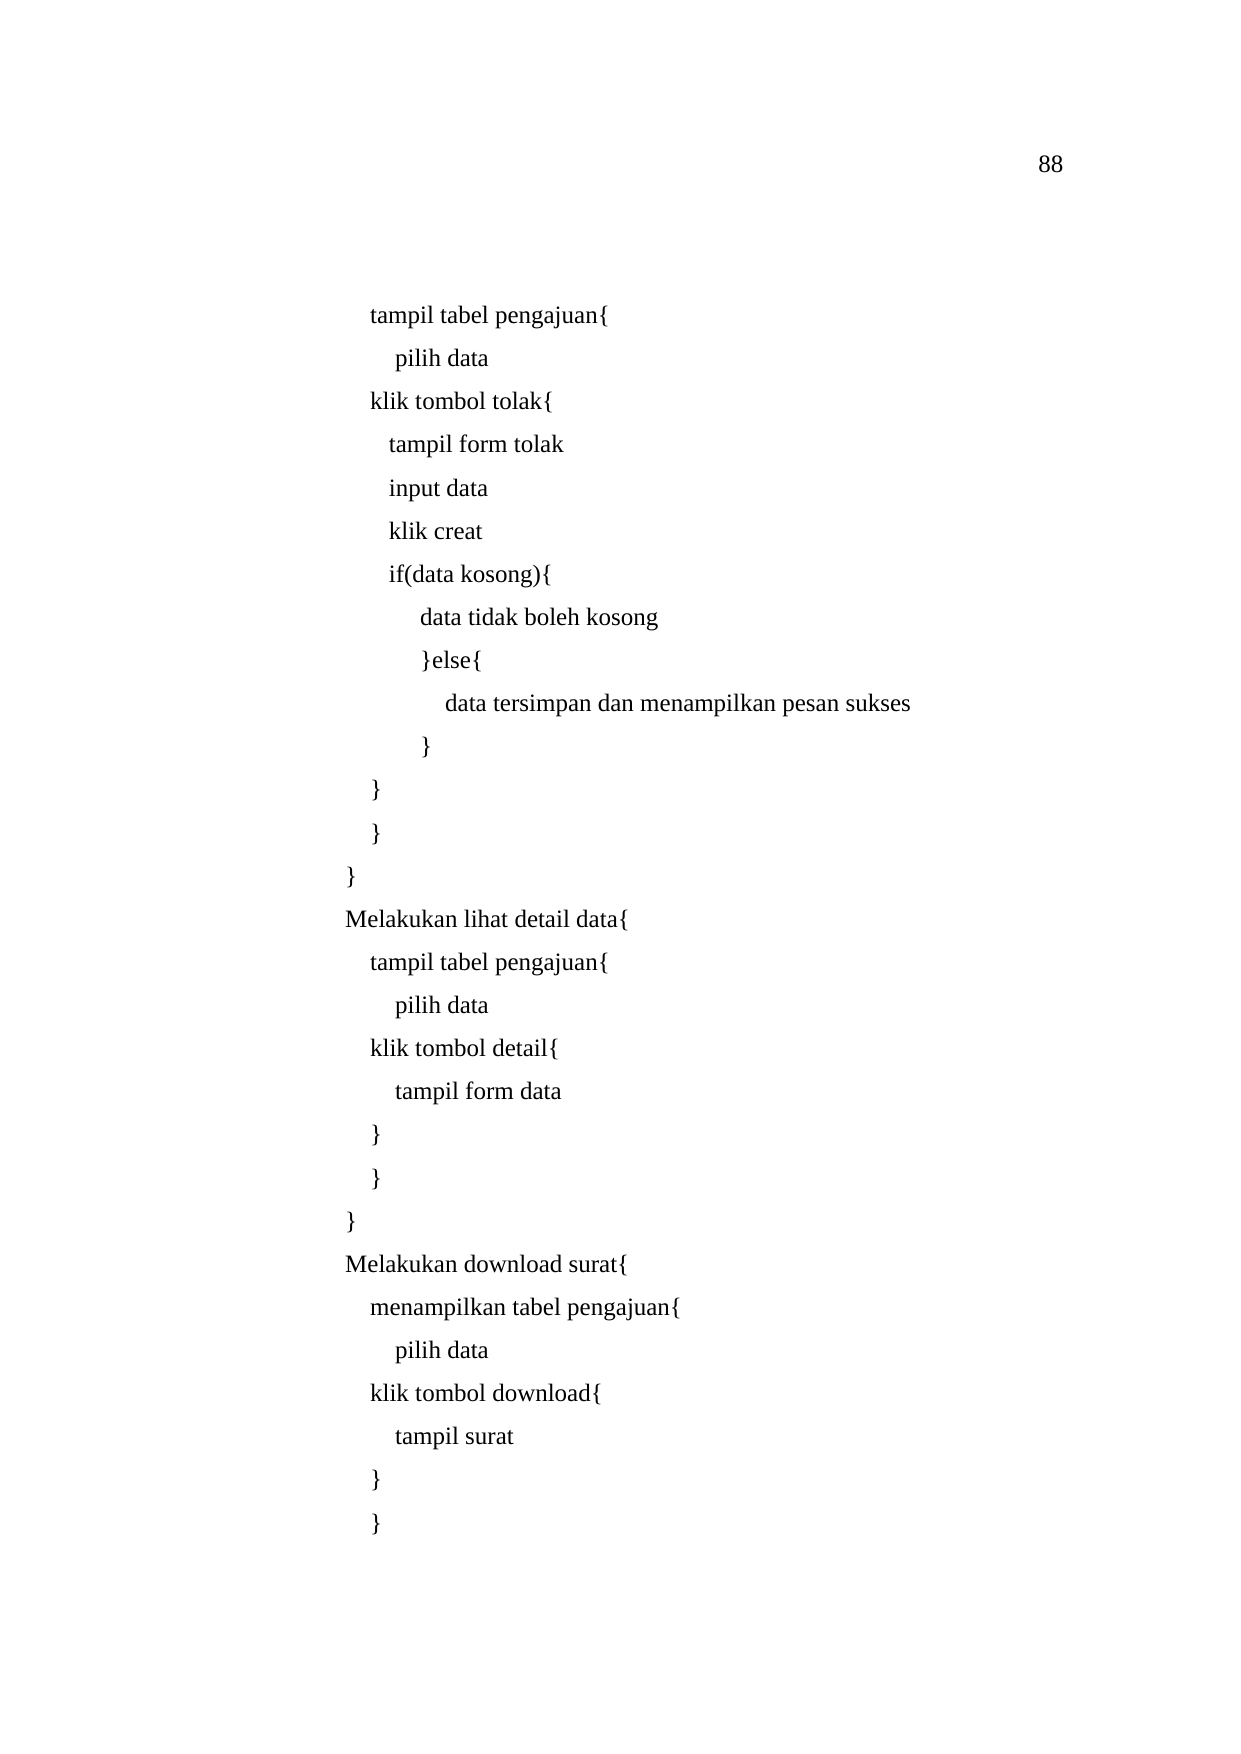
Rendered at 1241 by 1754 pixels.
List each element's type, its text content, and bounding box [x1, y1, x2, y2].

table_header tampil tabel pengajuan{ pilih data klik tombol tolak{ tampil form tolak input data klik creat if(data kosong){ data tidak boleh kosong }else{ data tersimpan dan menampilkan pesan sukses } } } } Melakukan lihat detail data{ tampil tabel pengajuan{ pilih data klik tombol detail{ tampil form data } } } Melakukan download surat{ menampilkan tabel pengajuan{ pilih data klik tombol download{ tampil surat } } [314, 294, 1063, 1542]
